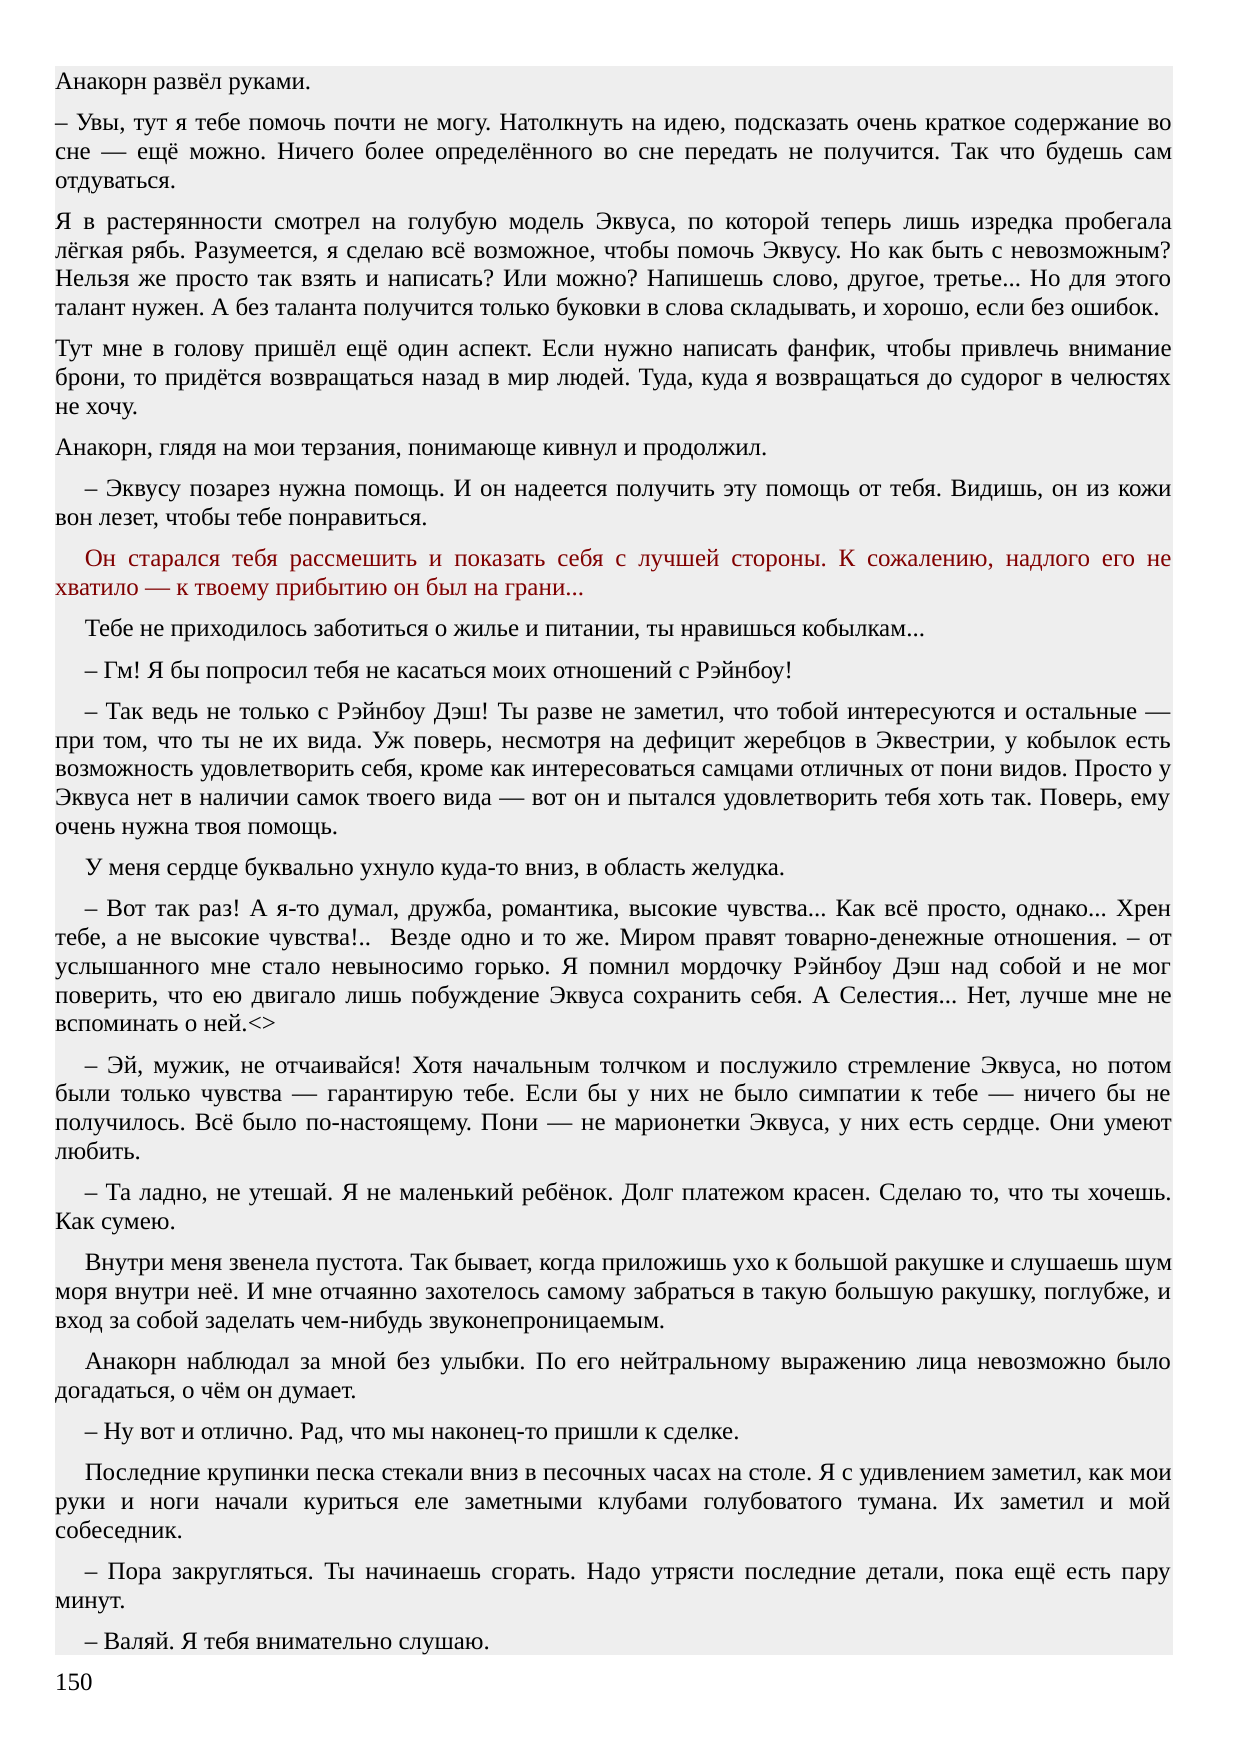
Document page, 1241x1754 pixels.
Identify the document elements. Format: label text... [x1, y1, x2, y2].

text Внутри меня звенела пустота. Так бывает, когда приложишь ухо к большой ракушке и слушаешь шум моря внутри неё. И мне отчаянно захотелось самому забраться в такую большую ракушку, поглубже, и вход за собой заделать чем-нибудь звуконепроницаемым. [55, 1247, 1173, 1333]
text – Вот так раз! А я-то думал, дружба, романтика, высокие чувства... Как всё просто, однако... Хрен тебе, а не высокие чувства!.. Везде одно и то же. Миром правят товарно-денежные отношения. – от услышанного мне стало невыносимо горько. Я помнил мордочку Рэйнбоу Дэш над собой и не мог поверить, что ею двигало лишь побуждение Эквуса сохранить себя. А Селестия... Нет, лучше мне не вспоминать о ней.<> [55, 893, 1173, 1037]
text – Ну вот и отлично. Рад, что мы наконец-то пришли к сделке. [55, 1416, 1173, 1445]
text Тут мне в голову пришёл ещё один аспект. Если нужно написать фанфик, чтобы привлечь внимание брони, то придётся возвращаться назад в мир людей. Туда, куда я возвращаться до судорог в челюстях не хочу. [55, 333, 1173, 420]
text У меня сердце буквально ухнуло куда-то вниз, в область желудка. [55, 852, 1173, 881]
text Я в растерянности смотрел на голубую модель Эквуса, по которой теперь лишь изредка пробегала лёгкая рябь. Разумеется, я сделаю всё возможное, чтобы помочь Эквусу. Но как быть с невозможным? Нельзя же просто так взять и написать? Или можно? Напишешь слово, другое, третье... Но для этого талант нужен. А без таланта получится только буковки в слова складывать, и хорошо, если без ошибок. [55, 206, 1173, 321]
text – Валяй. Я тебя внимательно слушаю. [55, 1626, 1173, 1655]
text – Эй, мужик, не отчаивайся! Хотя начальным толчком и послужило стремление Эквуса, но потом были только чувства — гарантирую тебе. Если бы у них не было симпатии к тебе — ничего бы не получилось. Всё было по-настоящему. Пони — не марионетки Эквуса, у них есть сердце. Они умеют любить. [55, 1050, 1173, 1165]
text – Та ладно, не утешай. Я не маленький ребёнок. Долг платежом красен. Сделаю то, что ты хочешь. Как сумею. [55, 1177, 1173, 1235]
text – Эквусу позарез нужна помощь. И он надеется получить эту помощь от тебя. Видишь, он из кожи вон лезет, чтобы тебе понравиться. [55, 473, 1173, 531]
text – Гм! Я бы попросил тебя не касаться моих отношений с Рэйнбоу! [55, 655, 1173, 683]
text Анакорн, глядя на мои терзания, понимающе кивнул и продолжил. [55, 432, 1173, 461]
text Последние крупинки песка стекали вниз в песочных часах на столе. Я с удивлением заметил, как мои руки и ноги начали куриться еле заметными клубами голубоватого тумана. Их заметил и мой собеседник. [55, 1457, 1173, 1543]
text – Пора закругляться. Ты начинаешь сгорать. Надо утрясти последние детали, пока ещё есть пару минут. [55, 1556, 1173, 1613]
text – Так ведь не только с Рэйнбоу Дэш! Ты разве не заметил, что тобой интересуются и остальные — при том, что ты не их вида. Уж поверь, несмотря на дефицит жеребцов в Эквестрии, у кобылок есть возможность удовлетворить себя, кроме как интересоваться самцами отличных от пони видов. Просто у Эквуса нет в наличии самок твоего вида — вот он и пытался удовлетворить тебя хоть так. Поверь, ему очень нужна твоя помощь. [55, 696, 1173, 840]
text Он старался тебя рассмешить и показать себя с лучшей стороны. К сожалению, надлого его не хватило — к твоему прибытию он был на грани... [55, 543, 1173, 601]
text Анакорн развёл руками. [55, 66, 1173, 95]
text Анакорн наблюдал за мной без улыбки. По его нейтральному выражению лица невозможно было догадаться, о чём он думает. [55, 1346, 1173, 1403]
text – Увы, тут я тебе помочь почти не могу. Натолкнуть на идею, подсказать очень краткое содержание во сне — ещё можно. Ничего более определённого во сне передать не получится. Так что будешь сам отдуваться. [55, 107, 1173, 193]
text Тебе не приходилось заботиться о жилье и питании, ты нравишься кобылкам... [55, 613, 1173, 642]
